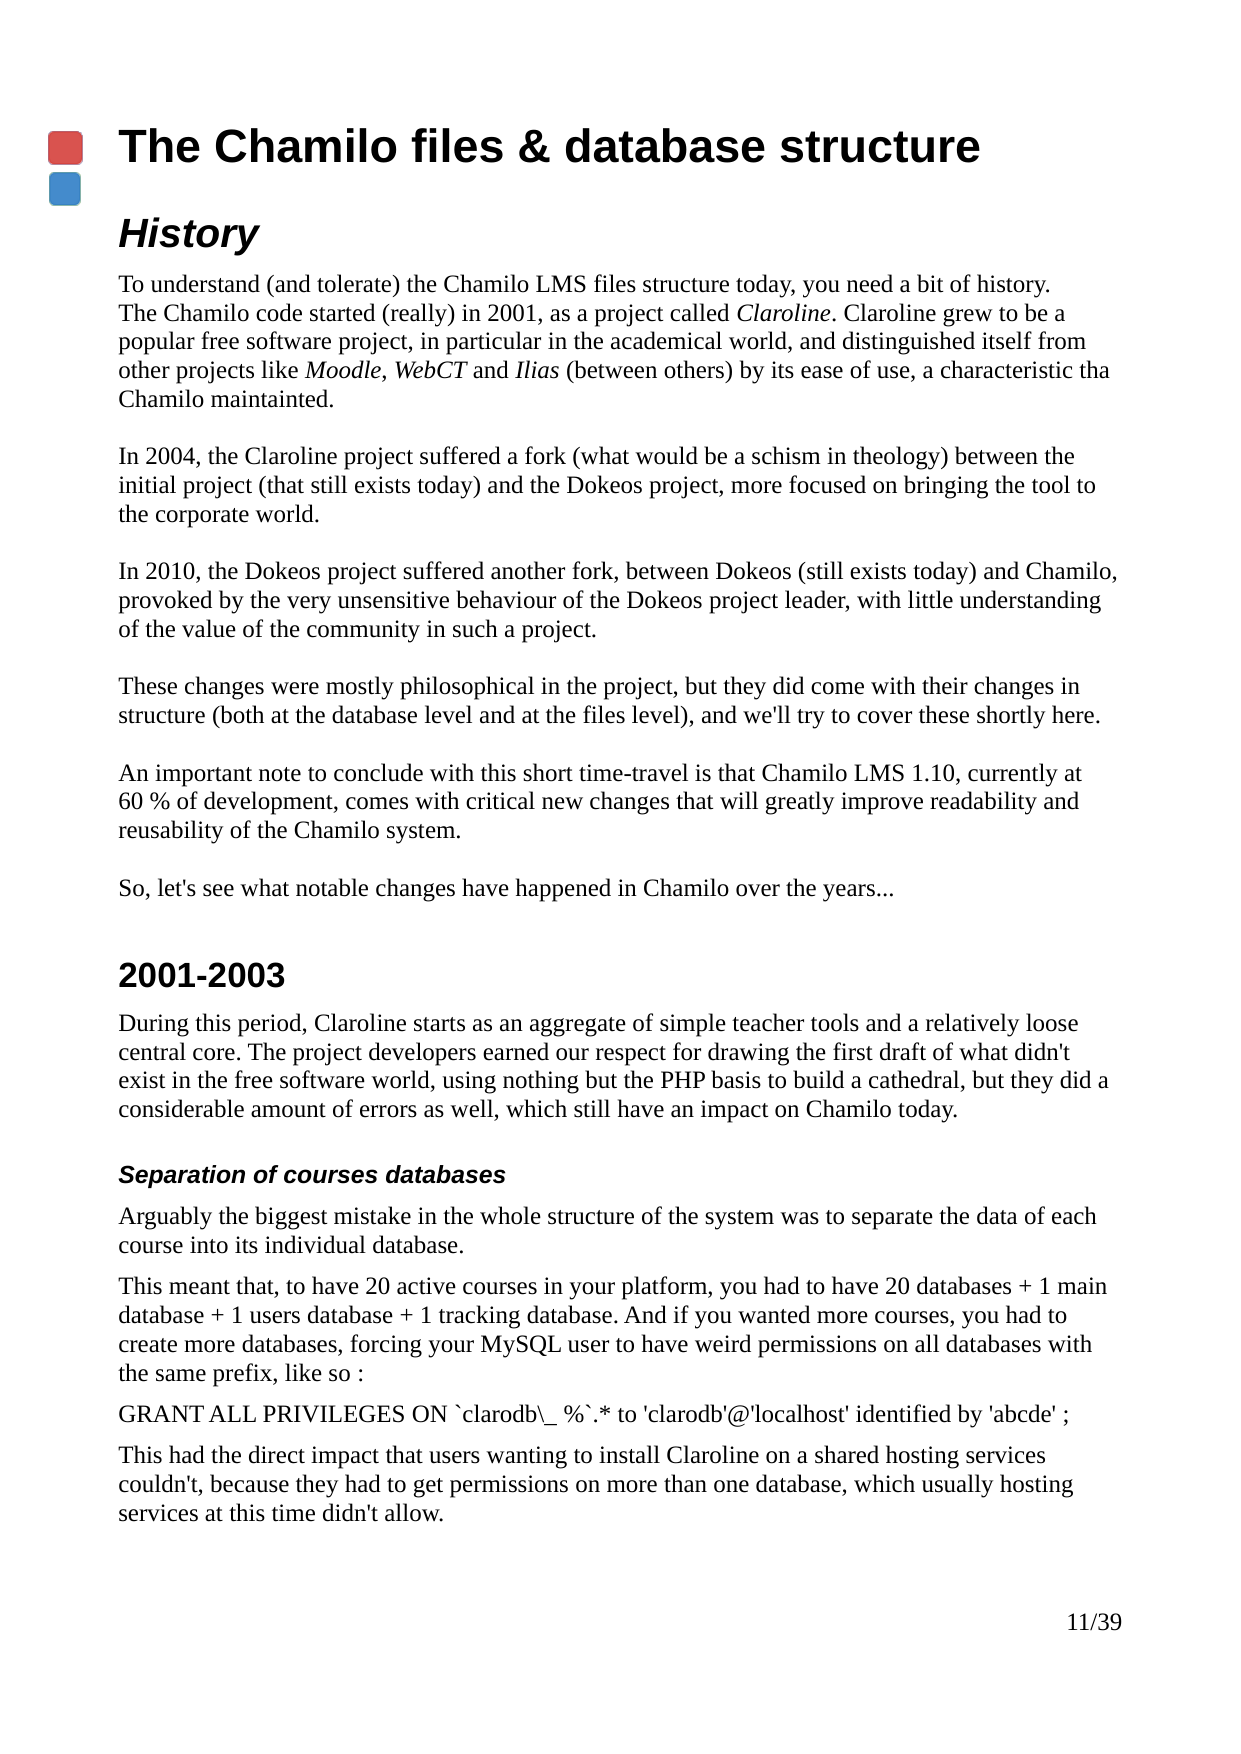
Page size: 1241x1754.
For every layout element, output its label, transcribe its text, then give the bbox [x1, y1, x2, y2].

subtitle History [118, 209, 1122, 256]
text The Chamilo code started (really) in 2001, as a project called Claroline. Claroline grew to be a popular free software project, in particular in the academical world, and distinguished itself from other projects like Moodle, WebCT and Ilias (between others) by its ease of use, a characteristic tha Chamilo maintainted. [118, 298, 1122, 413]
text These changes were mostly philosophical in the project, but they did come with their changes in structure (both at the database level and at the files level), and we'll try to cover these shortly here. [118, 671, 1122, 729]
subtitle 2001-2003 [118, 955, 1122, 995]
picture [47, 131, 84, 166]
text This meant that, to have 20 active courses in your platform, you had to have 20 databases + 1 main database + 1 users database + 1 tracking database. And if you wanted more courses, you had to create more databases, forcing your MySQL user to have weird permissions on all databases with the same prefix, like so : [118, 1271, 1122, 1386]
text In 2004, the Claroline project suffered a fork (what would be a schism in theology) between the initial project (that still exists today) and the Dokeos project, more focused on bringing the tool to the corporate world. [118, 441, 1122, 528]
subtitle Separation of courses databases [118, 1160, 1122, 1189]
text In 2010, the Dokeos project suffered another fork, between Dokeos (still exists today) and Chamilo, provoked by the very unsensitive behaviour of the Dokeos project leader, with little understanding of the value of the community in such a project. [118, 556, 1122, 643]
text Arguably the biggest mistake in the whole structure of the system was to separate the data of each course into its individual database. [118, 1201, 1122, 1259]
subtitle The Chamilo files & database structure [118, 118, 1122, 172]
picture [48, 171, 82, 207]
text During this period, Claroline starts as an aggregate of simple teacher tools and a relatively loose central core. The project developers earned our respect for drawing the first draft of what didn't exist in the free software world, using nothing but the PHP basis to build a cathedral, but they did a considerable amount of errors as well, which still have an impact on Chamilo today. [118, 1008, 1122, 1123]
text So, let's see what notable changes have happened in Chamilo over the years... [118, 873, 1122, 901]
text An important note to conclude with this short time-travel is that Chamilo LMS 1.10, currently at 60 % of development, comes with critical new changes that will greatly improve readability and reusability of the Chamilo system. [118, 758, 1122, 844]
text To understand (and tolerate) the Chamilo LMS files structure today, you need a bit of history. [118, 269, 1122, 298]
text This had the direct impact that users wanting to install Claroline on a shared hosting services couldn't, because they had to get permissions on more than one database, which usually hosting services at this time didn't allow. [118, 1440, 1122, 1526]
text GRANT ALL PRIVILEGES ON `clarodb\_ %`.* to 'clarodb'@'localhost' identified by 'abcde' ; [118, 1399, 1122, 1428]
